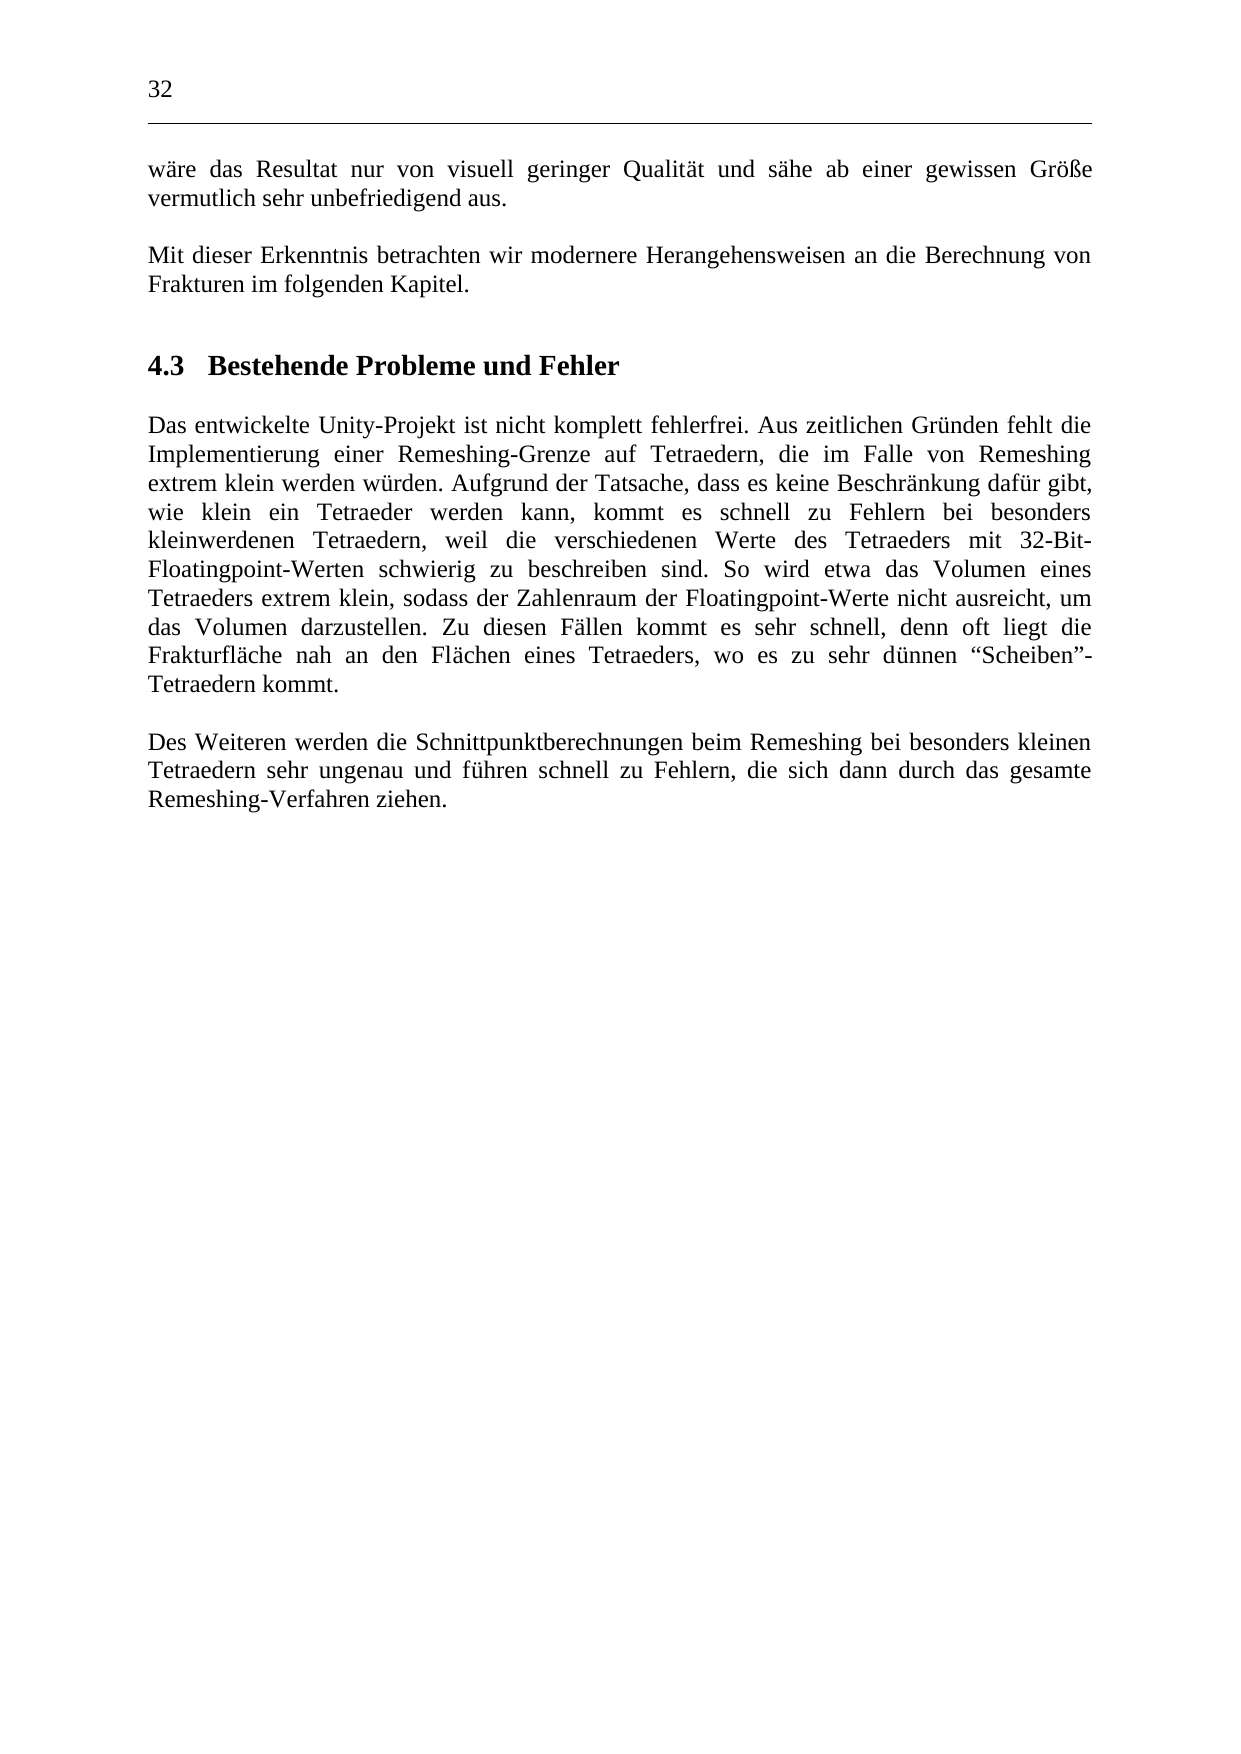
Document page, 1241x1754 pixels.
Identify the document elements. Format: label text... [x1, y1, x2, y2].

subtitle Bestehende Probleme und Fehler [148, 348, 1092, 381]
text Mit dieser Erkenntnis betrachten wir modernere Herangehensweisen an die Berechnung von Frakturen im folgenden Kapitel. [148, 240, 1092, 298]
text wäre das Resultat nur von visuell geringer Qualität und sähe ab einer gewissen Größe vermutlich sehr unbefriedigend aus. [148, 154, 1092, 211]
text Das entwickelte Unity-Projekt ist nicht komplett fehlerfrei. Aus zeitlichen Gründen fehlt die Implementierung einer Remeshing-Grenze auf Tetraedern, die im Falle von Remeshing extrem klein werden würden. Aufgrund der Tatsache, dass es keine Beschränkung dafür gibt, wie klein ein Tetraeder werden kann, kommt es schnell zu Fehlern bei besonders kleinwerdenen Tetraedern, weil die verschiedenen Werte des Tetraeders mit 32-Bit-Floatingpoint-Werten schwierig zu beschreiben sind. So wird etwa das Volumen eines Tetraeders extrem klein, sodass der Zahlenraum der Floatingpoint-Werte nicht ausreicht, um das Volumen darzustellen. Zu diesen Fällen kommt es sehr schnell, denn oft liegt die Frakturfläche nah an den Flächen eines Tetraeders, wo es zu sehr dünnen “Scheiben”-Tetraedern kommt. [148, 410, 1092, 698]
text Des Weiteren werden die Schnittpunktberechnungen beim Remeshing bei besonders kleinen Tetraedern sehr ungenau und führen schnell zu Fehlern, die sich dann durch das gesamte Remeshing-Verfahren ziehen. [148, 727, 1092, 813]
